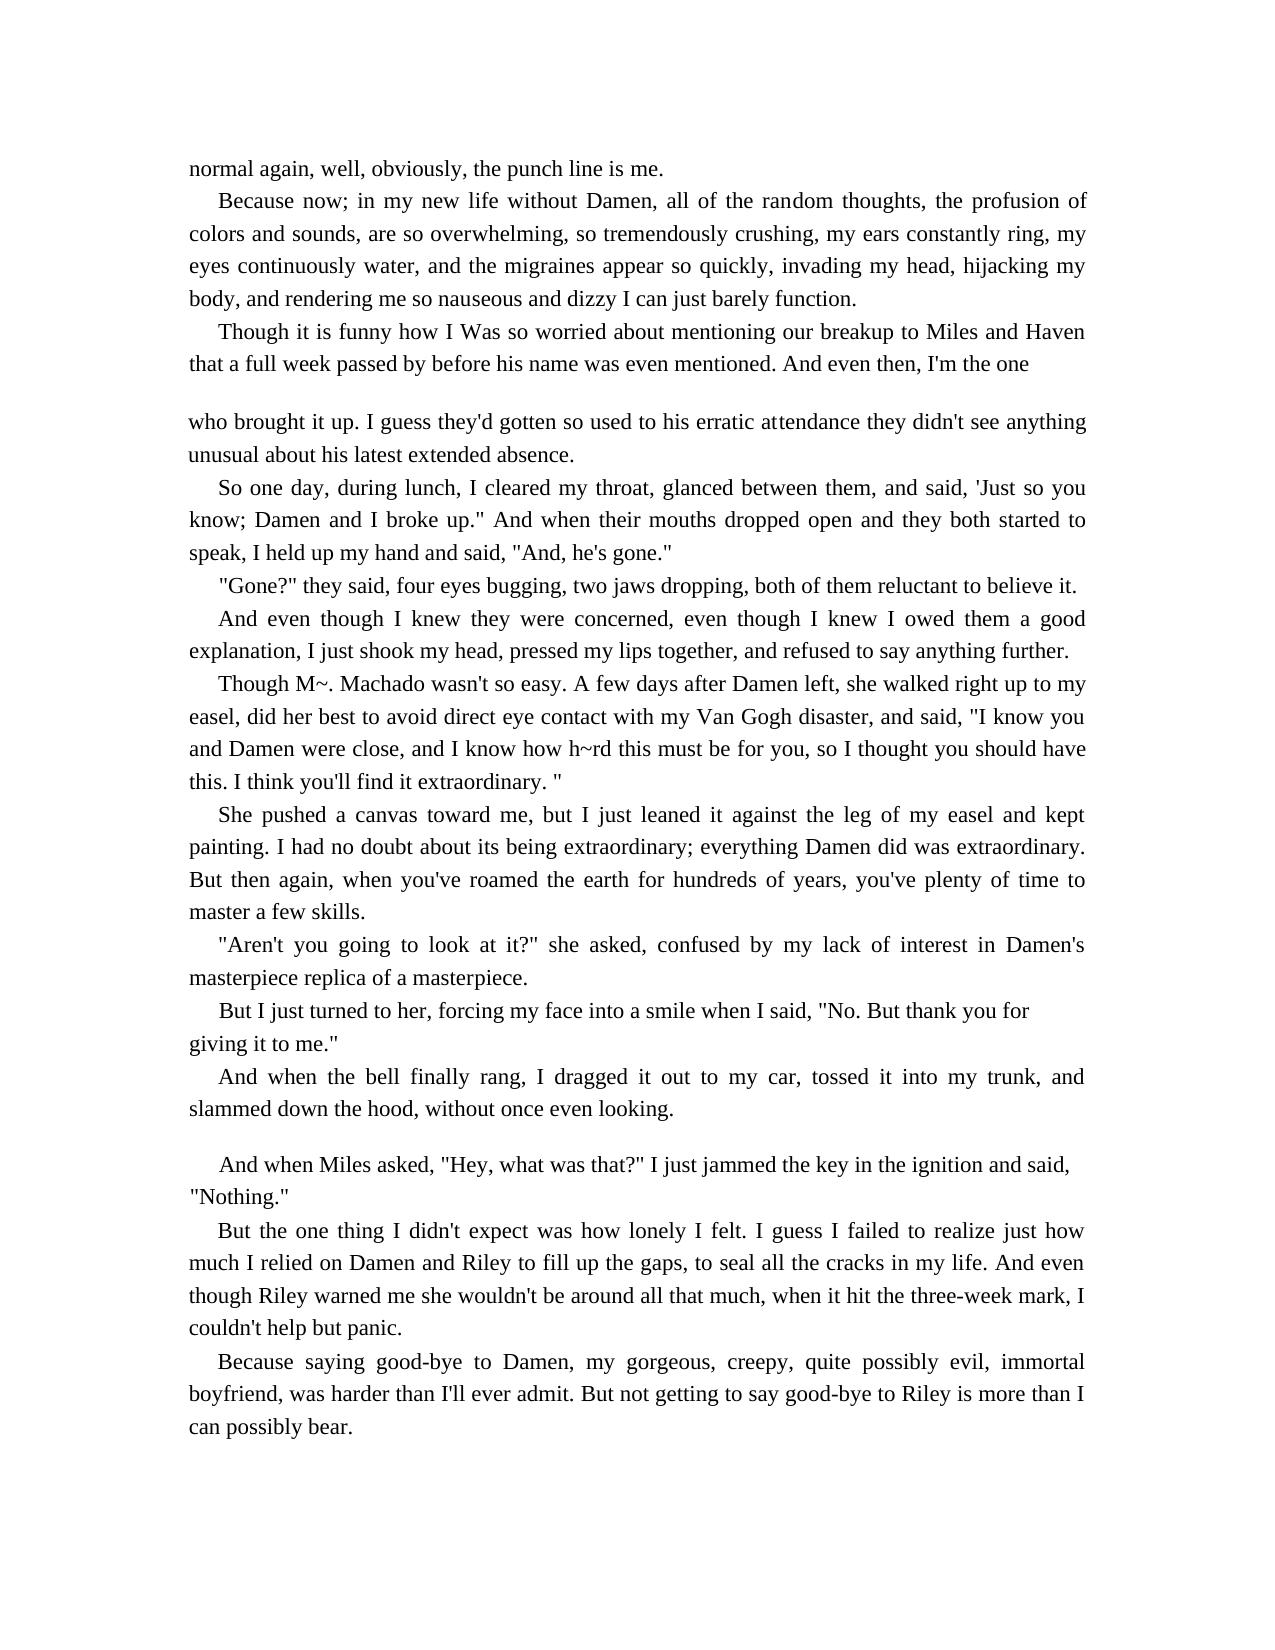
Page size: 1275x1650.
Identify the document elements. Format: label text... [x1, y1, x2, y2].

text "Gone?" they said, four eyes bugging, two jaws dropping, both of them reluctant to believe it. [189, 567, 1086, 600]
text Because saying good-bye to Damen, my gorgeous, creepy, quite possibly evil, immortal boyfriend, was harder than I'll ever admit. But not getting to say good-bye to Riley is more than I can possibly bear. [188, 1343, 1087, 1441]
text So one day, during lunch, I cleared my throat, glanced between them, and said, 'Just so you know; Damen and I broke up." And when their mouths dropped open and they both started to speak, I held up my hand and said, "And, he's gone." [189, 469, 1087, 567]
text Though M~. Machado wasn't so easy. A few days after Damen left, she walked right up to my easel, did her best to avoid direct eye contact with my Van Gogh disaster, and said, "I know you and Damen were close, and I know how h~rd this must be for you, so I thought you should have this. I think you'll find it ex­traordinary. " [189, 666, 1087, 796]
text "Aren't you going to look at it?" she asked, confused by my lack of interest in Damen's masterpiece replica of a master­piece. [189, 927, 1087, 992]
text And when the bell finally rang, I dragged it out to my car, tossed it into my trunk, and slammed down the hood, without once even looking. [189, 1058, 1087, 1123]
text normal again, well, obviously, the punch line is me. [189, 150, 1087, 182]
text who brought it up. I guess they'd gotten so used to his erratic at­tendance they didn't see anything unusual about his latest ex­tended absence. [188, 404, 1087, 469]
text Though it is funny how I Was so worried about mentioning our breakup to Miles and Haven that a full week passed by be­fore his name was even mentioned. And even then, I'm the one [189, 313, 1087, 378]
text And even though I knew they were concerned, even though I knew I owed them a good explanation, I just shook my head, pressed my lips together, and refused to say anything further. [189, 600, 1087, 665]
text But I just turned to her, forcing my face into a smile when I said, "No. But thank you for giving it to me." [189, 992, 1086, 1058]
text But the one thing I didn't expect was how lonely I felt. I guess I failed to realize just how much I relied on Damen and Riley to fill up the gaps, to seal all the cracks in my life. And even though Riley warned me she wouldn't be around all that much, when it hit the three-week mark, I couldn't help but panic. [188, 1212, 1087, 1342]
text Because now; in my new life without Damen, all of the ran­dom thoughts, the profusion of colors and sounds, are so over­whelming, so tremendously crushing, my ears constantly ring, my eyes continuously water, and the migraines appear so quickly, invading my head, hijacking my body, and rendering me so nau­seous and dizzy I can just barely function. [189, 183, 1087, 313]
text And when Miles asked, "Hey, what was that?" I just jammed the key in the ignition and said, "Nothing." [189, 1146, 1086, 1211]
text She pushed a canvas toward me, but I just leaned it against the leg of my easel and kept painting. I had no doubt about its being extraordinary; everything Damen did was extraordinary. But then again, when you've roamed the earth for hundreds of years, you've plenty of time to master a few skills. [189, 796, 1087, 926]
